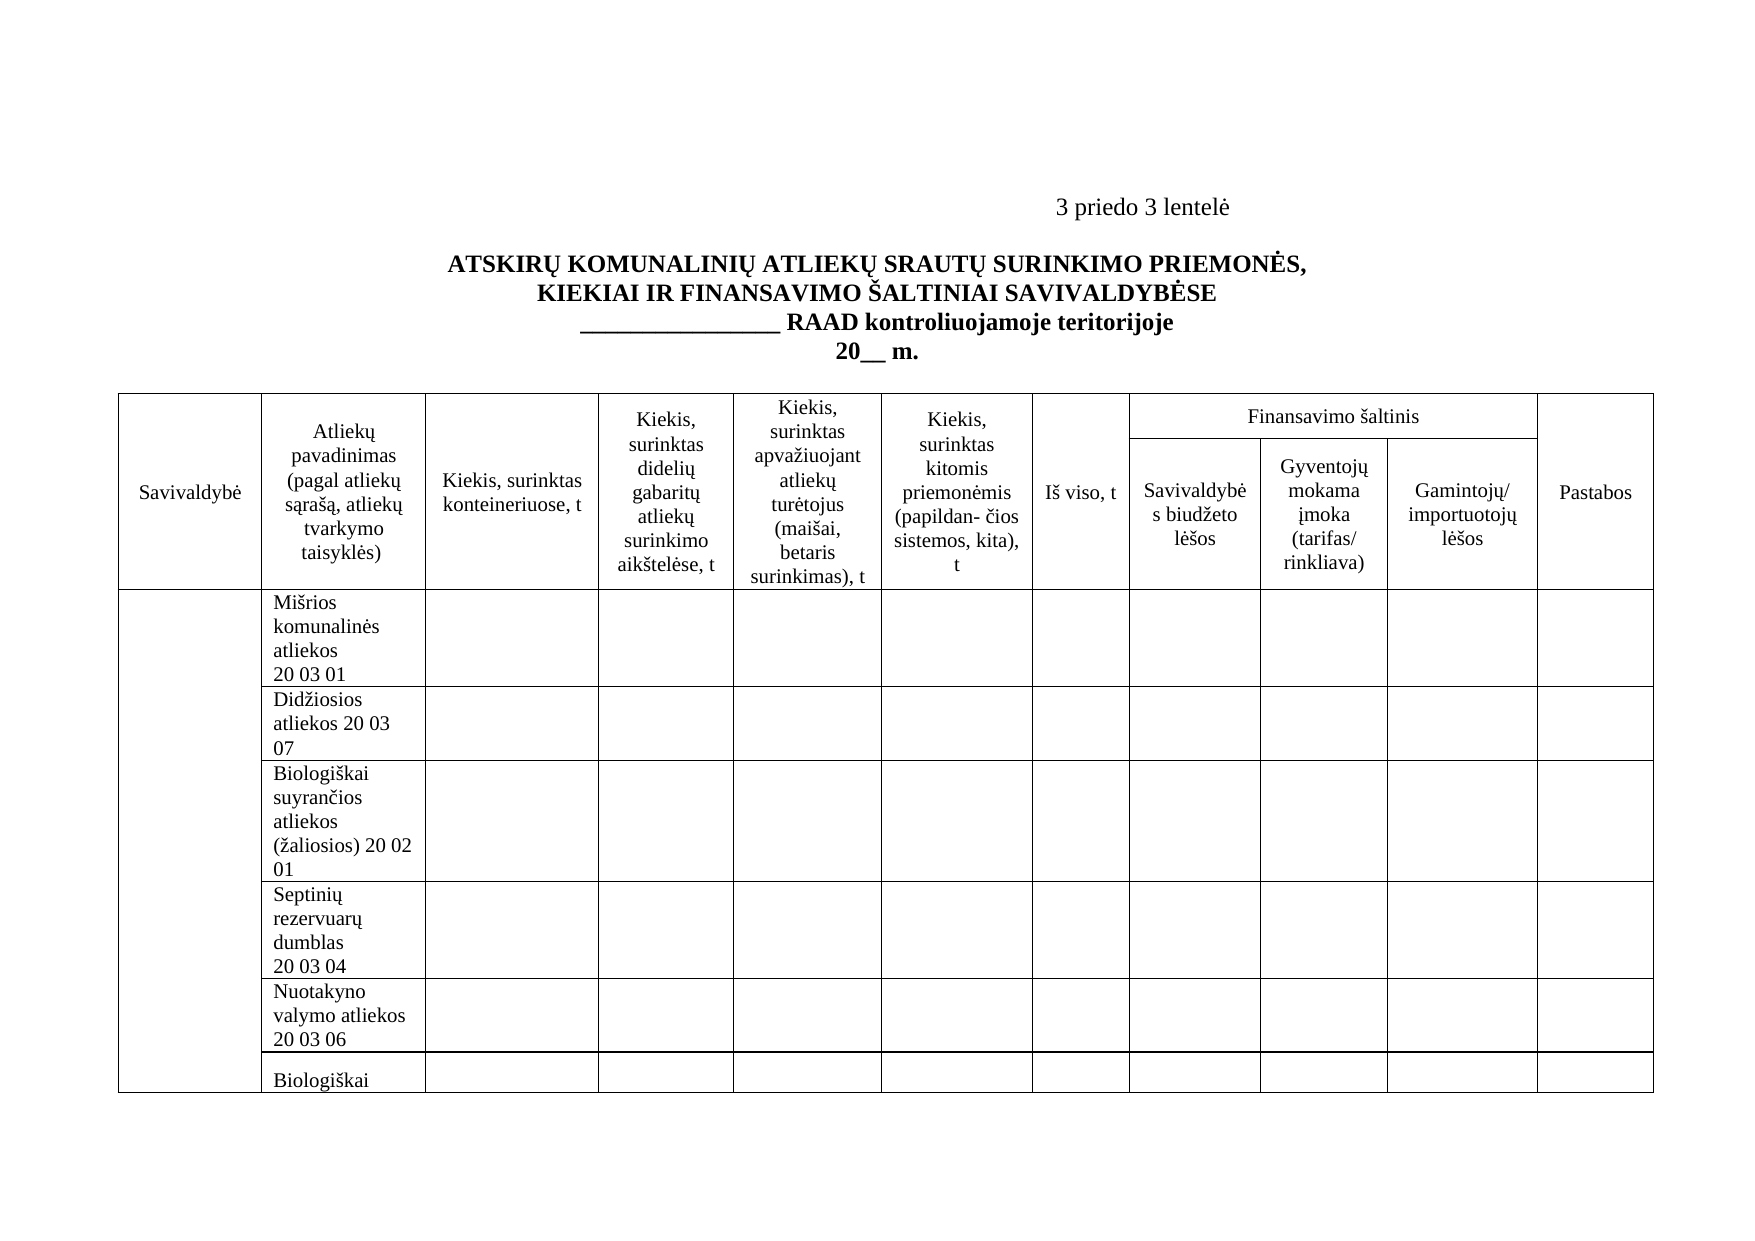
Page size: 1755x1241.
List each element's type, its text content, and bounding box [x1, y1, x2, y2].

table_cell [882, 882, 1032, 978]
table_header Kiekis, surinktas didelių gabaritų atliekų surinkimo aikštelėse, t [599, 394, 733, 589]
table_cell [599, 979, 733, 1051]
table_cell [1130, 1053, 1260, 1092]
table_cell [1033, 979, 1129, 1051]
table_cell [1033, 687, 1129, 759]
table_cell [426, 1053, 598, 1092]
table_cell Gyventojų mokama įmoka (tarifas/ rinkliava) [1261, 439, 1387, 589]
table_cell [426, 761, 598, 881]
table_cell [1130, 761, 1260, 881]
table_cell [599, 590, 733, 686]
table_cell [1130, 979, 1260, 1051]
table_cell [1388, 687, 1537, 759]
table_cell [1388, 761, 1537, 881]
table_cell [1033, 761, 1129, 881]
table_cell [1538, 1053, 1653, 1092]
table_cell [426, 882, 598, 978]
table_cell [1130, 590, 1260, 686]
table_cell [426, 979, 598, 1051]
table_cell [119, 590, 261, 1092]
table_header Kiekis, surinktas konteineriuose, t [426, 394, 598, 589]
table_cell [1261, 590, 1387, 686]
table_header Kiekis, surinktas kitomis priemonėmis (papildan- čios sistemos, kita), t [882, 394, 1032, 589]
table_cell [882, 590, 1032, 686]
table_cell [882, 979, 1032, 1051]
table_cell [599, 761, 733, 881]
table_cell [599, 1053, 733, 1092]
table_cell [734, 1053, 881, 1092]
table_cell [734, 761, 881, 881]
table_cell [599, 687, 733, 759]
table_cell [734, 882, 881, 978]
table_cell [1538, 687, 1653, 759]
table_cell Didžiosios atliekos 20 03 07 [262, 687, 425, 759]
table_cell [599, 882, 733, 978]
table_cell [1130, 687, 1260, 759]
table_header Kiekis, surinktas apvažiuojant atliekų turėtojus (maišai, betaris surinkimas), t [734, 394, 881, 589]
table_cell Mišrios komunalinės atliekos 20 03 01 [262, 590, 425, 686]
table_cell [1538, 882, 1653, 978]
table_cell Savivaldybės biudžeto lėšos [1130, 439, 1260, 589]
table_cell [1538, 590, 1653, 686]
table_cell [1261, 882, 1387, 978]
table_cell [1388, 979, 1537, 1051]
table_cell [882, 687, 1032, 759]
table_cell [1538, 761, 1653, 881]
table_cell [1388, 882, 1537, 978]
table_cell [1261, 687, 1387, 759]
table_cell [734, 687, 881, 759]
table_cell [1033, 590, 1129, 686]
table_cell [1130, 882, 1260, 978]
table_cell [1261, 1053, 1387, 1092]
table_cell [1261, 979, 1387, 1051]
table_cell [1261, 761, 1387, 881]
table_cell [882, 761, 1032, 881]
table_cell [426, 590, 598, 686]
table_header Atliekų pavadinimas (pagal atliekų sąrašą, atliekų tvarkymo taisyklės) [262, 394, 425, 589]
table_cell [1033, 882, 1129, 978]
table_cell [734, 590, 881, 686]
text ________________ RAAD kontroliuojamoje teritorijoje [118, 307, 1636, 336]
table_cell [882, 1053, 1032, 1092]
table_header Finansavimo šaltinis [1130, 394, 1537, 438]
table_cell Biologiškai [262, 1053, 425, 1092]
table_cell [1388, 590, 1537, 686]
table_cell [1388, 1053, 1537, 1092]
table_cell Gamintojų/ importuotojų lėšos [1388, 439, 1537, 589]
table_header Pastabos [1538, 394, 1653, 589]
table_header Savivaldybė [119, 394, 261, 589]
table_cell [1033, 1053, 1129, 1092]
table_cell [734, 979, 881, 1051]
text 3 priedo 3 lentelė [1056, 192, 1636, 221]
table_cell Nuotakyno valymo atliekos 20 03 06 [262, 979, 425, 1051]
table_cell [1538, 979, 1653, 1051]
table_cell [426, 687, 598, 759]
table_header Iš viso, t [1033, 394, 1129, 589]
text ATSKIRŲ KOMUNALINIŲ ATLIEKŲ SRAUTŲ SURINKIMO PRIEMONĖS, [118, 249, 1636, 278]
text KIEKIAI IR FINANSAVIMO ŠALTINIAI SAVIVALDYBĖSE [118, 278, 1636, 307]
table_cell Biologiškai suyrančios atliekos (žaliosios) 20 02 01 [262, 761, 425, 881]
text 20__ m. [118, 336, 1636, 364]
table_cell Septinių rezervuarų dumblas 20 03 04 [262, 882, 425, 978]
